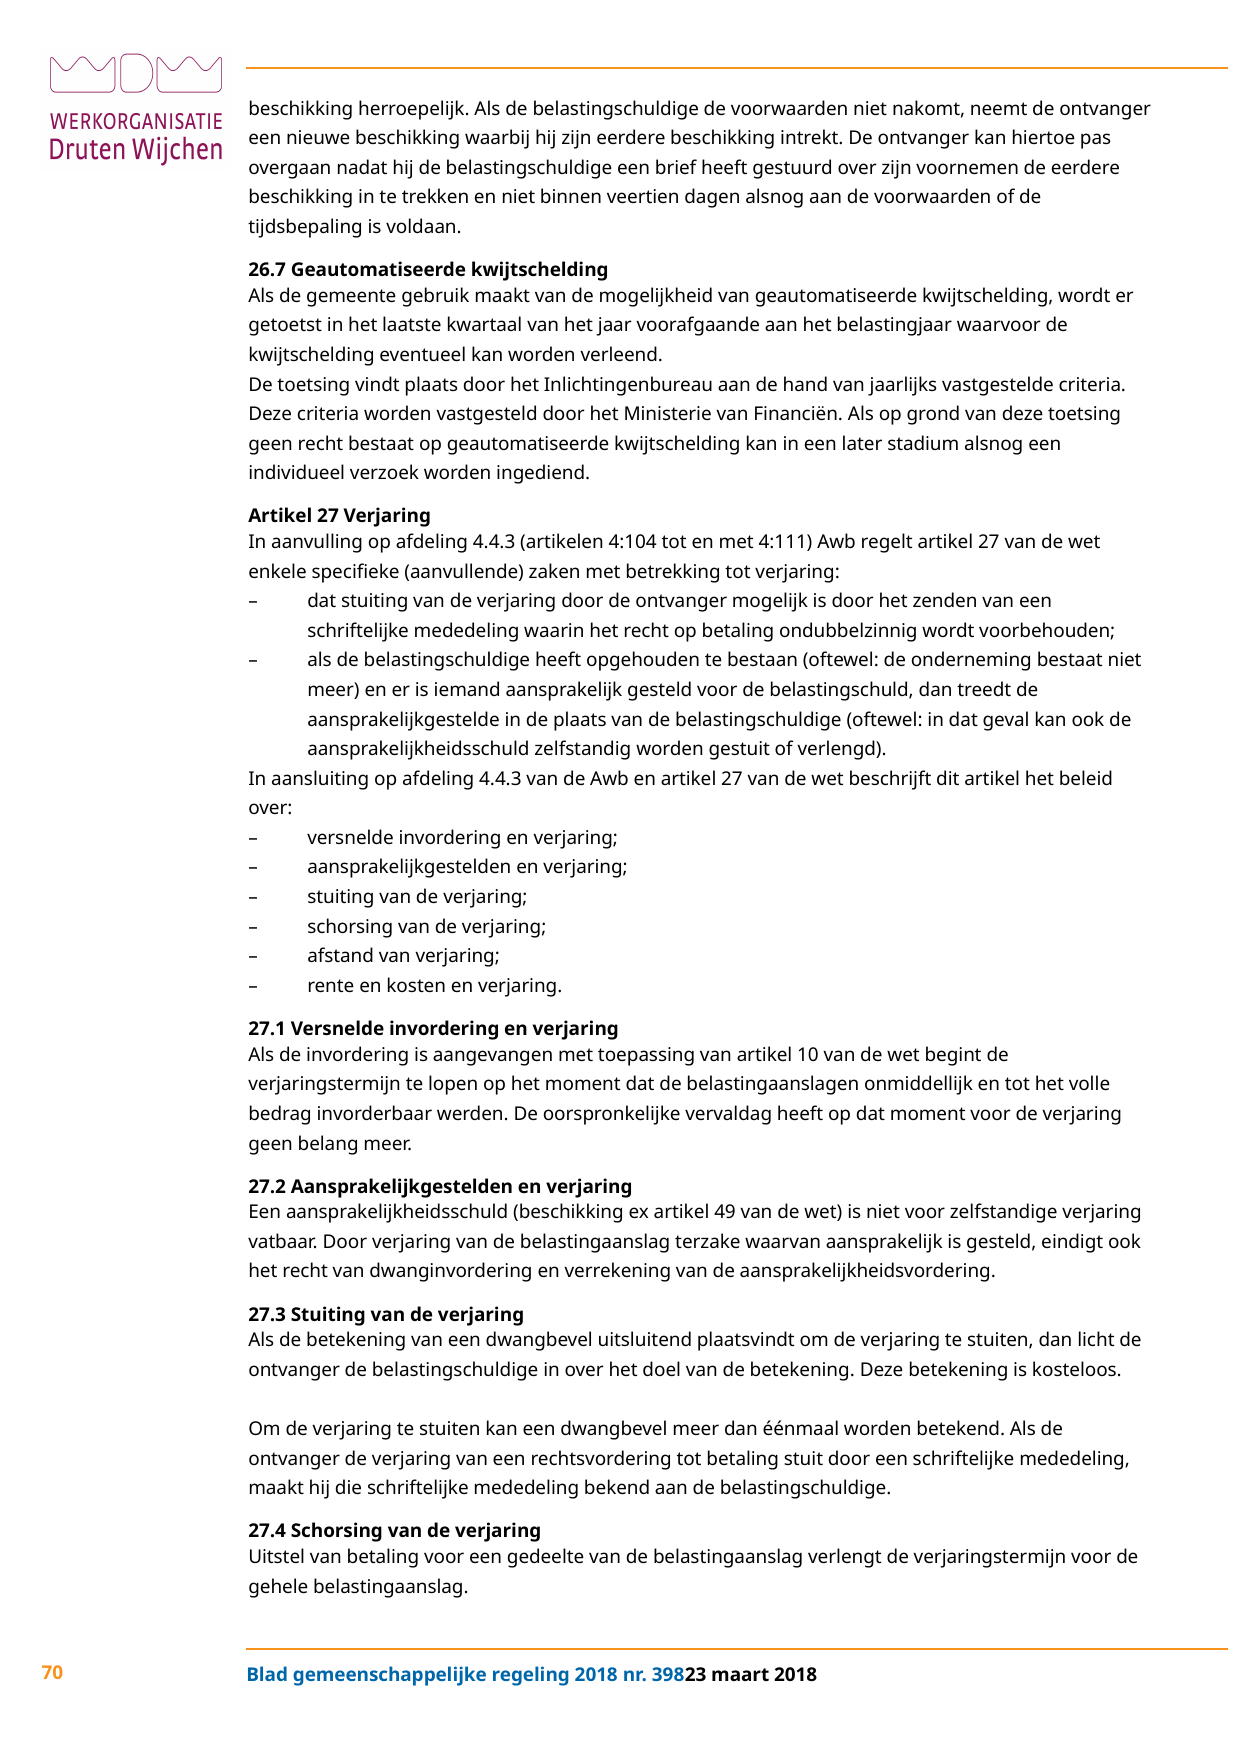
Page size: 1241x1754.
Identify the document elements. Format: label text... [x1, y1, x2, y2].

text In aanvulling op afdeling 4.4.3 (artikelen 4:104 tot en met 4:111) Awb regelt artikel 27 van de wet enkele specifieke (aanvullende) zaken met betrekking tot verjaring: [248, 528, 1152, 584]
text 27.3 Stuiting van de verjaring [248, 1301, 1152, 1327]
list versnelde invordering en verjaring; [248, 824, 1152, 850]
text Artikel 27 Verjaring [248, 503, 1152, 528]
text In aansluiting op afdeling 4.4.3 van de Awb en artikel 27 van de wet beschrijft dit artikel het beleid over: [248, 765, 1152, 820]
text 27.1 Versnelde invordering en verjaring [248, 1015, 1152, 1041]
text 27.2 Aansprakelijkgestelden en verjaring [248, 1173, 1152, 1198]
list schorsing van de verjaring; [248, 913, 1152, 939]
text beschikking herroepelijk. Als de belastingschuldige de voorwaarden niet nakomt, neemt de ontvanger een nieuwe beschikking waarbij hij zijn eerdere beschikking intrekt. De ontvanger kan hiertoe pas overgaan nadat hij de belastingschuldige een brief heeft gestuurd over zijn voornemen de eerdere beschikking in te trekken en niet binnen veertien dagen alsnog aan de voorwaarden of de tijdsbepaling is voldaan. [248, 95, 1152, 239]
list rente en kosten en verjaring. [248, 972, 1152, 998]
list afstand van verjaring; [248, 942, 1152, 968]
text Als de betekening van een dwangbevel uitsluitend plaatsvindt om de verjaring te stuiten, dan licht de ontvanger de belastingschuldige in over het doel van de betekening. Deze betekening is kosteloos. [248, 1327, 1152, 1382]
picture [41, 47, 231, 172]
text De toetsing vindt plaats door het Inlichtingenbureau aan de hand van jaarlijks vastgestelde criteria. Deze criteria worden vastgesteld door het Ministerie van Financiën. Als op grond van deze toetsing geen recht bestaat op geautomatiseerde kwijtschelding kan in een later stadium alsnog een individueel verzoek worden ingediend. [248, 371, 1152, 485]
list dat stuiting van de verjaring door de ontvanger mogelijk is door het zenden van een schriftelijke mededeling waarin het recht op betaling ondubbelzinnig wordt voorbehouden; [248, 587, 1152, 643]
text Om de verjaring te stuiten kan een dwangbevel meer dan éénmaal worden betekend. Als de ontvanger de verjaring van een rechtsvordering tot betaling stuit door een schriftelijke mededeling, maakt hij die schriftelijke mededeling bekend aan de belastingschuldige. [248, 1415, 1152, 1500]
text 27.4 Schorsing van de verjaring [248, 1518, 1152, 1543]
list aansprakelijkgestelden en verjaring; [248, 854, 1152, 879]
text Een aansprakelijkheidsschuld (beschikking ex artikel 49 van de wet) is niet voor zelfstandige verjaring vatbaar. Door verjaring van de belastingaanslag terzake waarvan aansprakelijk is gesteld, eindigt ook het recht van dwanginvordering en verrekening van de aansprakelijkheidsvordering. [248, 1198, 1152, 1283]
text Als de gemeente gebruik maakt van de mogelijkheid van geautomatiseerde kwijtschelding, wordt er getoetst in het laatste kwartaal van het jaar voorafgaande aan het belastingjaar waarvoor de kwijtschelding eventueel kan worden verleend. [248, 282, 1152, 367]
text 26.7 Geautomatiseerde kwijtschelding [248, 256, 1152, 282]
text Uitstel van betaling voor een gedeelte van de belastingaanslag verlengt de verjaringstermijn voor de gehele belastingaanslag. [248, 1543, 1152, 1599]
text Als de invordering is aangevangen met toepassing van artikel 10 van de wet begint de verjaringstermijn te lopen op het moment dat de belastingaanslagen onmiddellijk en tot het volle bedrag invorderbaar werden. De oorspronkelijke vervaldag heeft op dat moment voor de verjaring geen belang meer. [248, 1041, 1152, 1155]
list als de belastingschuldige heeft opgehouden te bestaan (oftewel: de onderneming bestaat niet meer) en er is iemand aansprakelijk gesteld voor de belastingschuld, dan treedt de aansprakelijkgestelde in de plaats van de belastingschuldige (oftewel: in dat geval kan ook de aansprakelijkheidsschuld zelfstandig worden gestuit of verlengd). [248, 647, 1152, 761]
list stuiting van de verjaring; [248, 883, 1152, 909]
